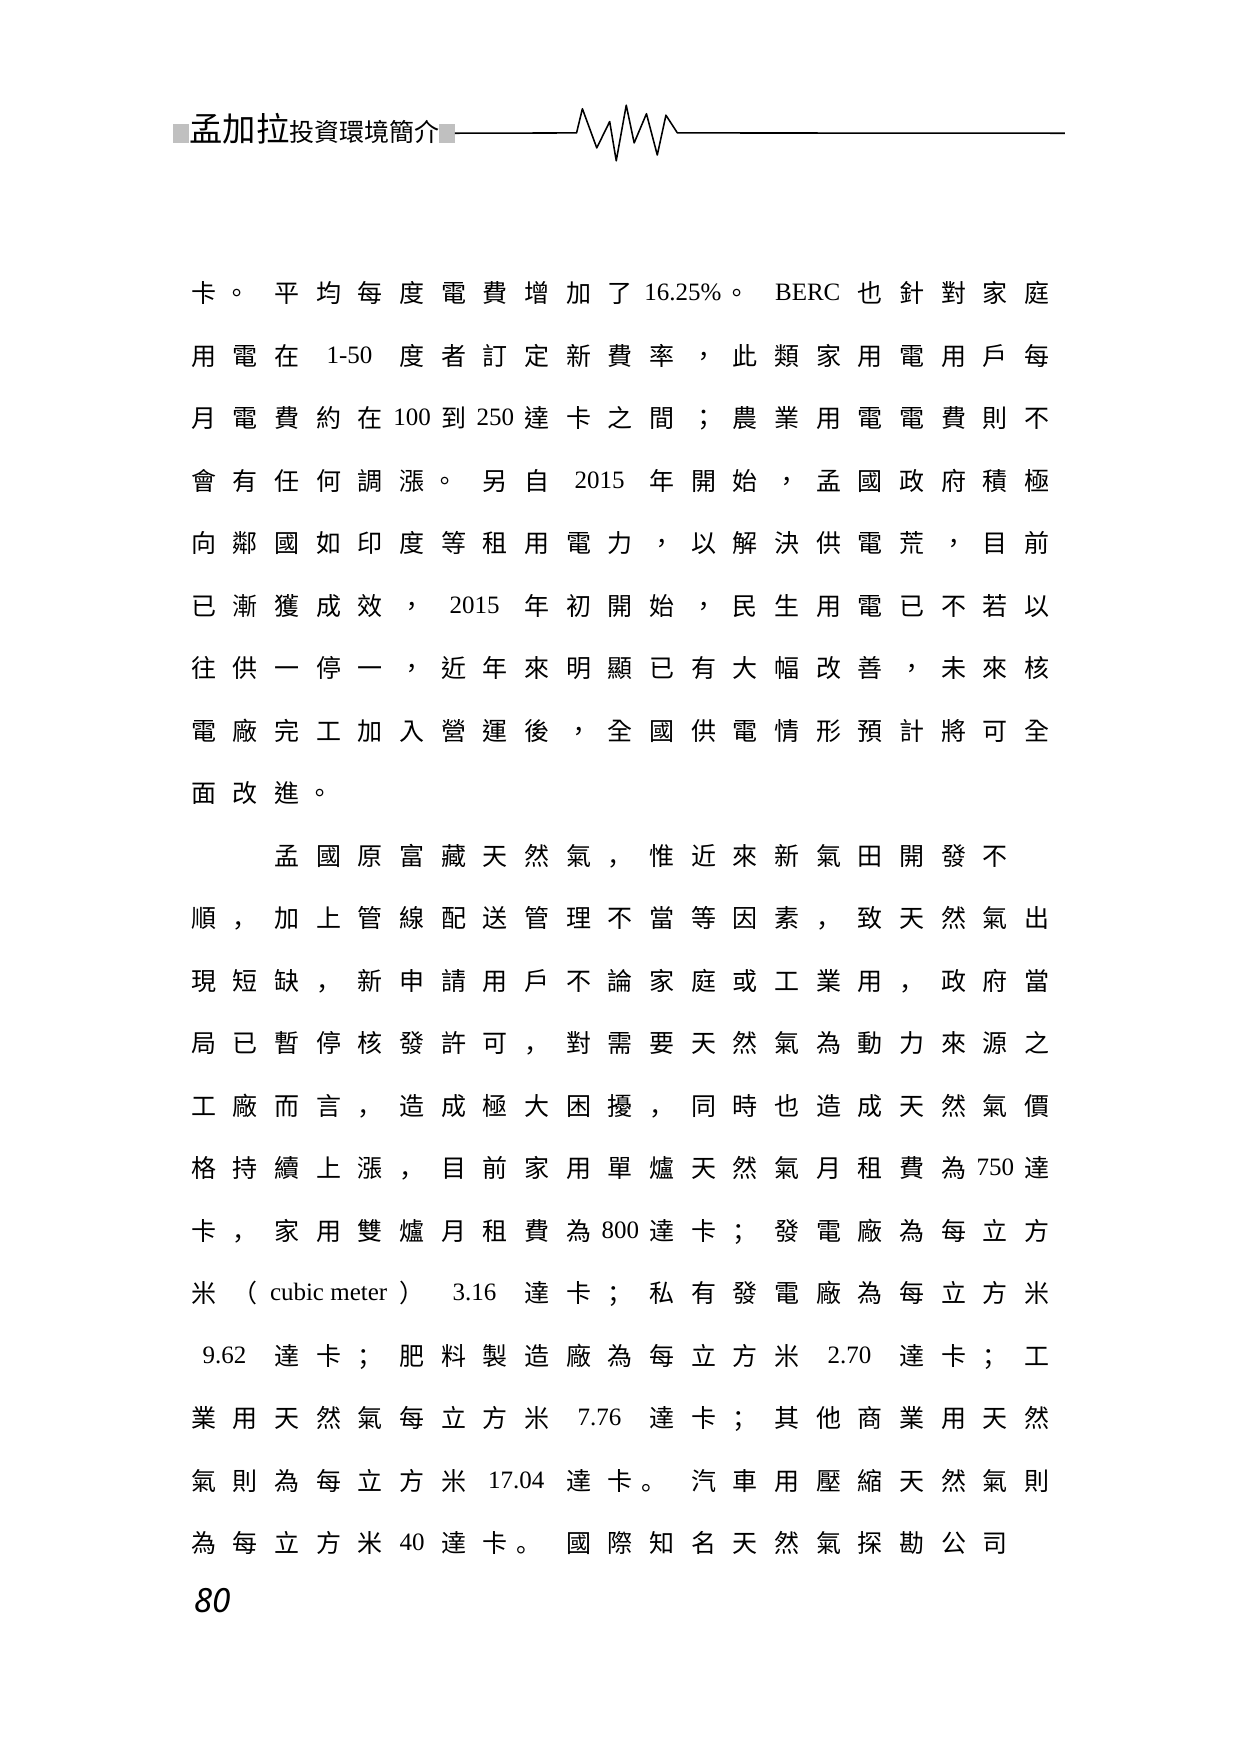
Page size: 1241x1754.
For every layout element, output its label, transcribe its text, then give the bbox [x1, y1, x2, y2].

text 卡。平均每度電費增加了16.25%。BERC也針對家庭用電在1-50度者訂定新費率，此類家用電用戶每月電費約在100到250達卡之間；農業用電電費則不會有任何調漲。另自2015年開始，孟國政府積極向鄰國如印度等租用電力，以解決供電荒，目前已漸獲成效，2015年初開始，民生用電已不若以往供一停一，近年來明顯已有大幅改善，未來核電廠完工加入營運後，全國供電情形預計將可全面改進。 [183, 250, 1058, 813]
text 孟國原富藏天然氣，惟近來新氣田開發不順，加上管線配送管理不當等因素，致天然氣出現短缺，新申請用戶不論家庭或工業用，政府當局已暫停核發許可，對需要天然氣為動力來源之工廠而言，造成極大困擾，同時也造成天然氣價格持續上漲，目前家用單爐天然氣月租費為750達卡，家用雙爐月租費為800達卡；發電廠為每立方米（cubic meter）3.16達卡；私有發電廠為每立方米9.62達卡；肥料製造廠為每立方米2.70達卡；工業用天然氣每立方米7.76達卡；其他商業用天然氣則為每立方米17.04達卡。汽車用壓縮天然氣則為每立方米40達卡。國際知名天然氣探勘公司 [183, 813, 1058, 1563]
